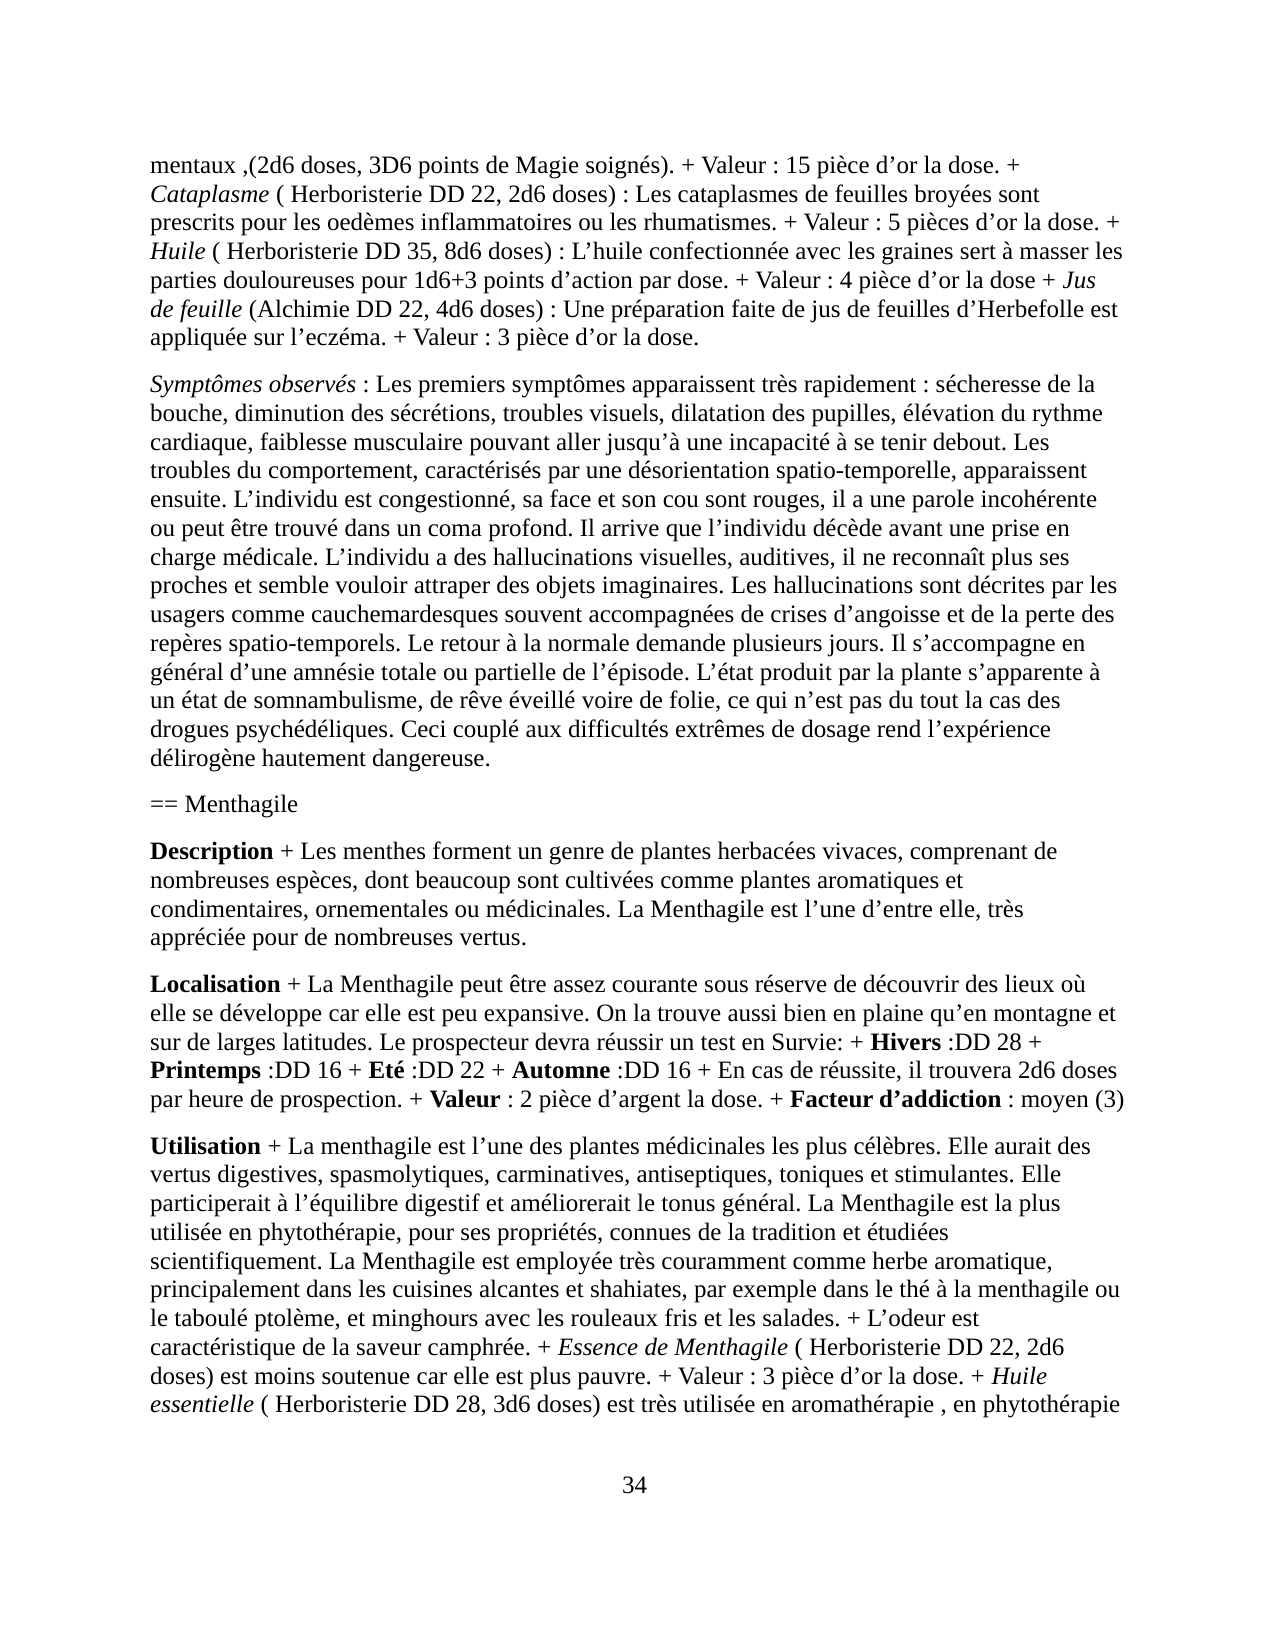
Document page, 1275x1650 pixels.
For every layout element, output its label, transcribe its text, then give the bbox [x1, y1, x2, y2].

text == Menthagile [150, 789, 1125, 818]
text Symptômes observés : Les premiers symptômes apparaissent très rapidement : sécheresse de la bouche, diminution des sécrétions, troubles visuels, dilatation des pupilles, élévation du rythme cardiaque, faiblesse musculaire pouvant aller jusqu’à une incapacité à se tenir debout. Les troubles du comportement, caractérisés par une désorientation spatio-temporelle, apparaissent ensuite. L’individu est congestionné, sa face et son cou sont rouges, il a une parole incohérente ou peut être trouvé dans un coma profond. Il arrive que l’individu décède avant une prise en charge médicale. L’individu a des hallucinations visuelles, auditives, il ne reconnaît plus ses proches et semble vouloir attraper des objets imaginaires. Les hallucinations sont décrites par les usagers comme cauchemardesques souvent accompagnées de crises d’angoisse et de la perte des repères spatio-temporels. Le retour à la normale demande plusieurs jours. Il s’accompagne en général d’une amnésie totale ou partielle de l’épisode. L’état produit par la plante s’apparente à un état de somnambulisme, de rêve éveillé voire de folie, ce qui n’est pas du tout la cas des drogues psychédéliques. Ceci couplé aux difficultés extrêmes de dosage rend l’expérience délirogène hautement dangereuse. [150, 369, 1125, 772]
text Description + Les menthes forment un genre de plantes herbacées vivaces, comprenant de nombreuses espèces, dont beaucoup sont cultivées comme plantes aromatiques et condimentaires, ornementales ou médicinales. La Menthagile est l’une d’entre elle, très appréciée pour de nombreuses vertus. [150, 836, 1125, 951]
text mentaux ,(2d6 doses, 3D6 points de Magie soignés). + Valeur : 15 pièce d’or la dose. + Cataplasme ( Herboristerie DD 22, 2d6 doses) : Les cataplasmes de feuilles broyées sont prescrits pour les oedèmes inflammatoires ou les rhumatismes. + Valeur : 5 pièces d’or la dose. + Huile ( Herboristerie DD 35, 8d6 doses) : L’huile confectionnée avec les graines sert à masser les parties douloureuses pour 1d6+3 points d’action par dose. + Valeur : 4 pièce d’or la dose + Jus de feuille (Alchimie DD 22, 4d6 doses) : Une préparation faite de jus de feuilles d’Herbefolle est appliquée sur l’eczéma. + Valeur : 3 pièce d’or la dose. [150, 150, 1125, 351]
text Utilisation + La menthagile est l’une des plantes médicinales les plus célèbres. Elle aurait des vertus digestives, spasmolytiques, carminatives, antiseptiques, toniques et stimulantes. Elle participerait à l’équilibre digestif et améliorerait le tonus général. La Menthagile est la plus utilisée en phytothérapie, pour ses propriétés, connues de la tradition et étudiées scientifiquement. La Menthagile est employée très couramment comme herbe aromatique, principalement dans les cuisines alcantes et shahiates, par exemple dans le thé à la menthagile ou le taboulé ptolème, et minghours avec les rouleaux fris et les salades. + L’odeur est caractéristique de la saveur camphrée. + Essence de Menthagile ( Herboristerie DD 22, 2d6 doses) est moins soutenue car elle est plus pauvre. + Valeur : 3 pièce d’or la dose. + Huile essentielle ( Herboristerie DD 28, 3d6 doses) est très utilisée en aromathérapie , en phytothérapie [150, 1131, 1125, 1418]
text Localisation + La Menthagile peut être assez courante sous réserve de découvrir des lieux où elle se développe car elle est peu expansive. On la trouve aussi bien en plaine qu’en montagne et sur de larges latitudes. Le prospecteur devra réussir un test en Survie: + Hivers :DD 28 + Printemps :DD 16 + Eté :DD 22 + Automne :DD 16 + En cas de réussite, il trouvera 2d6 doses par heure de prospection. + Valeur : 2 pièce d’argent la dose. + Facteur d’addiction : moyen (3) [150, 969, 1125, 1113]
